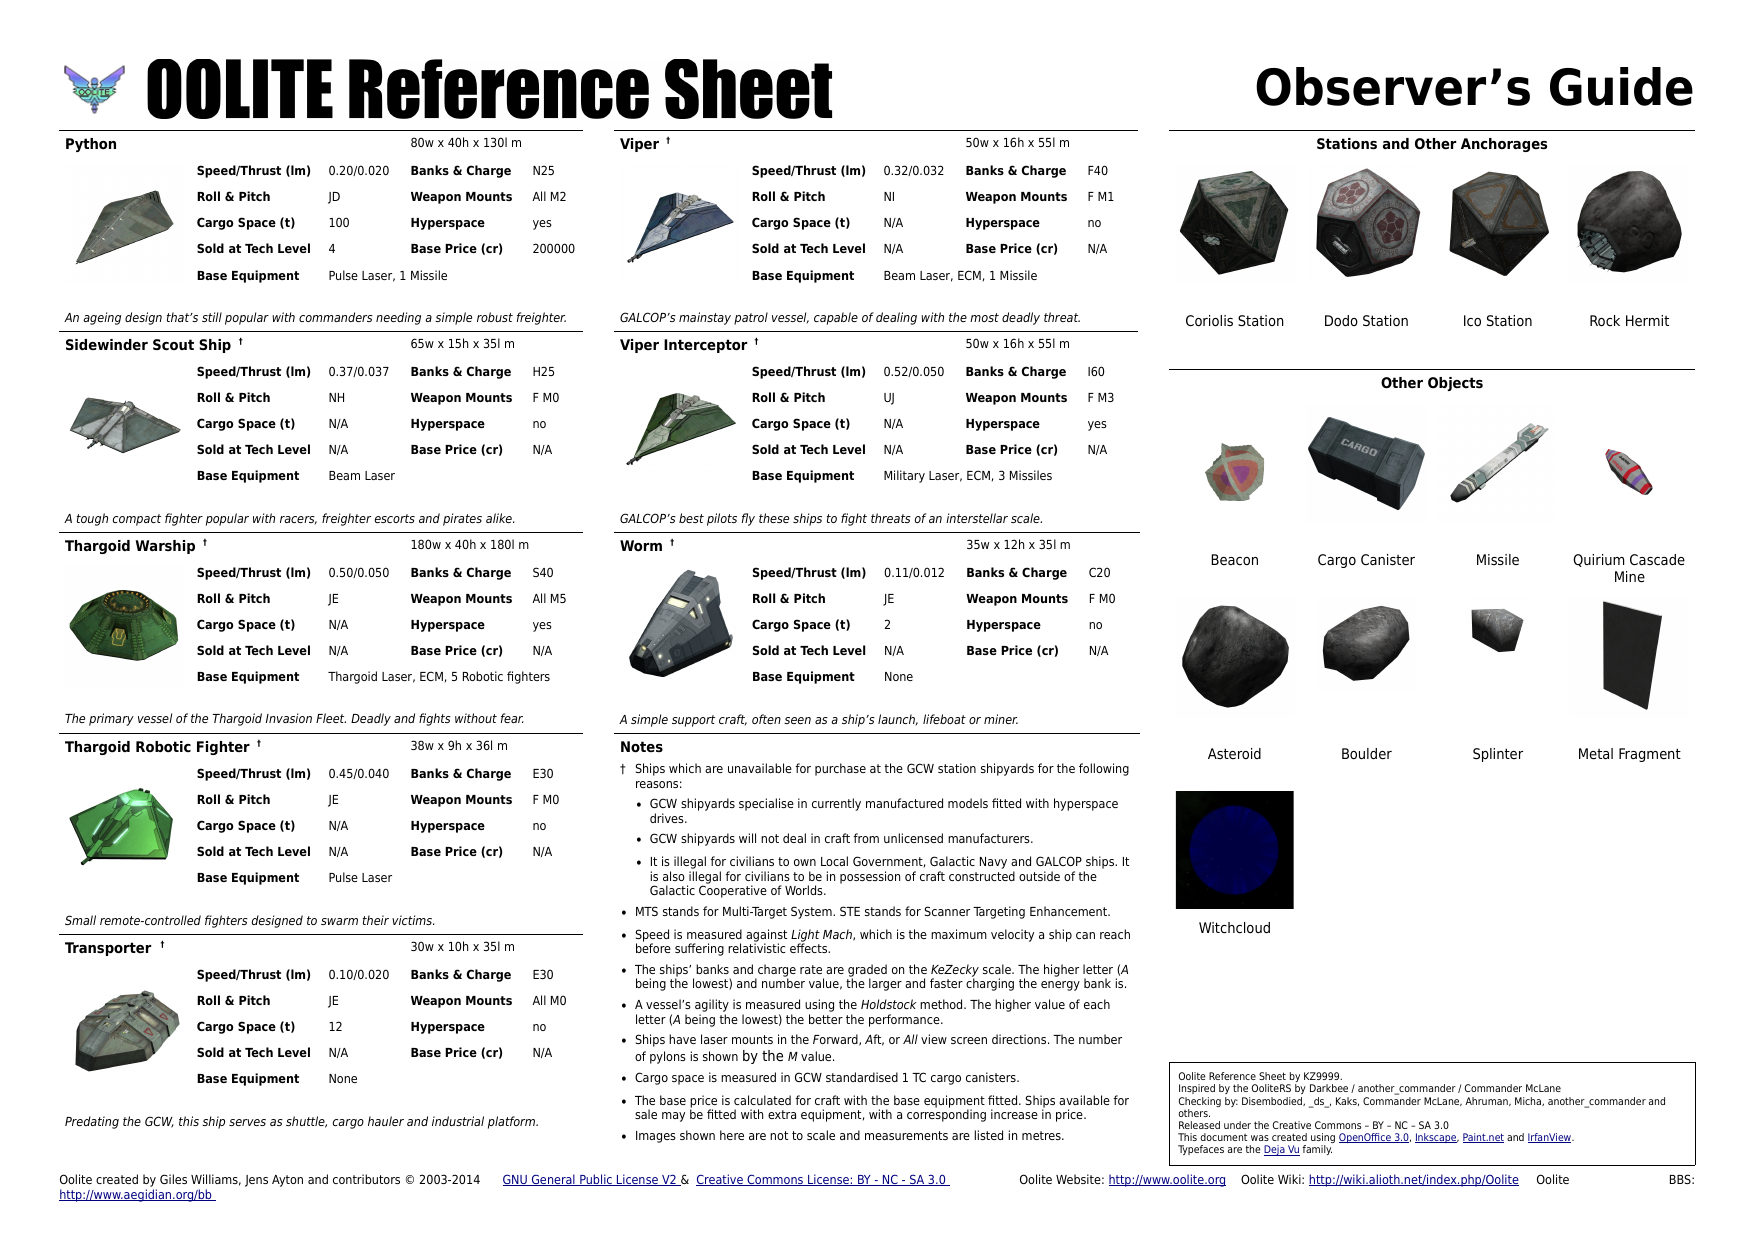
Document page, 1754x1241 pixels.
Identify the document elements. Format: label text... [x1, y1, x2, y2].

table_cell Base Price (cr) [405, 839, 526, 865]
table_cell Sold at Tech Level [191, 1041, 322, 1067]
table_cell yes [526, 613, 583, 638]
table_cell [1563, 914, 1695, 959]
table_cell Hyperspace [405, 211, 526, 237]
picture [64, 164, 186, 285]
table_cell N/A [526, 1041, 583, 1067]
table_cell Hyperspace [405, 613, 526, 638]
table_cell Cargo Space (t) [191, 613, 322, 638]
table_cell Images shown here are not to scale and measurements are listed in metres. [629, 1129, 1140, 1151]
table_cell [59, 285, 191, 305]
table_cell Thargoid Laser, ECM, 5 Robotic fighters [323, 665, 583, 707]
table_cell S40 [526, 560, 583, 586]
table_cell Speed/Thrust (lm) [746, 359, 877, 385]
table_cell N25 [526, 159, 583, 184]
table_cell Ships which are unavailable for purchase at the GCW station shipyards for the following reasons: [629, 762, 1140, 797]
table_cell [614, 359, 746, 506]
table_cell Base Price (cr) [405, 1041, 526, 1067]
table_cell JE [323, 787, 404, 813]
table_cell [1169, 786, 1300, 914]
table_cell 0.32/0.032 [878, 159, 959, 184]
table_header 180w x 40h x 180l m [405, 533, 583, 560]
table_cell Cargo Space (t) [746, 411, 877, 437]
table_header Stations and Other Anchorages [1169, 131, 1695, 158]
table_cell Speed/Thrust (lm) [191, 159, 322, 184]
table_cell Cargo Space (t) [746, 211, 877, 237]
table_cell [1169, 592, 1300, 597]
picture [1175, 791, 1294, 909]
table_cell Weapon Mounts [960, 385, 1081, 411]
table_cell F M3 [1081, 385, 1138, 411]
table_cell • [629, 855, 643, 905]
picture [619, 164, 740, 285]
table_cell [1300, 524, 1432, 546]
table_cell F40 [1081, 159, 1138, 184]
table_cell Banks & Charge [405, 359, 526, 385]
table_cell Dodo Station [1300, 307, 1432, 352]
table_cell JD [323, 185, 404, 211]
table_cell E30 [526, 761, 583, 787]
table_cell Metal Fragment [1563, 740, 1695, 786]
table_cell GCW shipyards will not deal in craft from unlicensed manufacturers. [644, 832, 1140, 855]
table_cell no [1081, 211, 1138, 237]
table_cell Sold at Tech Level [746, 639, 878, 664]
table_cell Weapon Mounts [961, 586, 1083, 612]
picture [1306, 164, 1427, 285]
table_cell [614, 560, 746, 707]
table_cell Cargo Space (t) [191, 211, 322, 237]
table_cell UJ [878, 385, 959, 411]
table_cell Cargo Space (t) [191, 1015, 322, 1041]
table_cell I60 [1081, 359, 1138, 385]
table_cell [1300, 786, 1432, 914]
picture [64, 968, 186, 1089]
picture [1605, 449, 1653, 495]
table_cell Weapon Mounts [405, 787, 526, 813]
table_header 38w x 9h x 36l m [405, 734, 583, 761]
picture [64, 767, 186, 888]
table_cell JE [323, 989, 404, 1014]
table_cell Beam Laser [323, 464, 583, 506]
table_cell • [614, 1129, 629, 1151]
table_cell Base Price (cr) [405, 237, 526, 263]
table_cell Beacon [1169, 546, 1300, 592]
table_header Viper † [614, 131, 959, 158]
table_cell [1169, 159, 1300, 307]
table_cell Weapon Mounts [405, 586, 526, 612]
text This document was created using OpenOffice 3.0, Inkscape, Paint.net and IrfanView. [1178, 1132, 1686, 1144]
table_header 30w x 10h x 35l m [405, 935, 583, 962]
table_cell N/A [526, 839, 583, 865]
picture [64, 566, 186, 687]
table_cell [1689, 598, 1695, 717]
table_cell F M0 [526, 787, 583, 813]
table_cell GALCOP’s mainstay patrol vessel, capable of dealing with the most deadly threat. [614, 305, 1138, 331]
table_cell Sold at Tech Level [191, 839, 322, 865]
table_cell H25 [526, 359, 583, 385]
table_cell Boulder [1300, 740, 1432, 786]
table_cell [1558, 404, 1563, 523]
table_header Other Objects [1169, 370, 1695, 398]
table_cell JE [878, 586, 961, 612]
table_cell A tough compact fighter popular with racers, freighter escorts and pirates alike. [59, 506, 583, 532]
table_cell [1432, 786, 1563, 914]
table_cell Base Equipment [191, 263, 322, 305]
picture [1306, 403, 1427, 524]
picture [1569, 597, 1689, 718]
table_cell [614, 285, 746, 305]
table_header Viper Interceptor † [614, 332, 959, 359]
table_cell The base price is calculated for craft with the base equipment fitted. Ships available for sale may be fitted with extra equipment, with a corresponding increase in price. [629, 1094, 1140, 1128]
table_cell • [614, 963, 629, 998]
table_cell [614, 832, 629, 855]
table_cell no [526, 813, 583, 839]
table_cell [1432, 159, 1563, 307]
table_cell Sold at Tech Level [191, 237, 322, 263]
table_cell Witchcloud [1169, 914, 1300, 959]
table_cell Banks & Charge [960, 359, 1081, 385]
table_cell [1300, 914, 1432, 959]
table_cell • [629, 832, 643, 855]
table_cell • [614, 998, 629, 1033]
table_cell JE [323, 586, 404, 612]
table_cell Base Equipment [746, 263, 877, 305]
table_cell Splinter [1432, 740, 1563, 786]
table_header 50w x 16h x 55l m [960, 131, 1138, 158]
table_cell All M5 [526, 586, 583, 612]
table_cell Pulse Laser, 1 Missile [323, 263, 583, 305]
picture [619, 365, 740, 486]
text Released under the Creative Commons – BY – NC – SA 3.0 [1178, 1119, 1686, 1132]
table_cell C20 [1083, 560, 1140, 586]
table_cell [1300, 404, 1306, 523]
table_cell Banks & Charge [405, 159, 526, 184]
table_cell [1300, 159, 1432, 307]
table_cell Roll & Pitch [746, 586, 878, 612]
picture [1466, 597, 1529, 663]
picture [1437, 164, 1558, 285]
table_cell Asteroid [1169, 740, 1300, 786]
table_cell [1300, 398, 1432, 403]
table_cell Speed/Thrust (lm) [746, 560, 878, 586]
table_cell 200000 [526, 237, 583, 263]
table_cell A vessel’s agility is measured using the Holdstock method. The higher value of each letter (A being the lowest) the better the performance. [629, 998, 1140, 1033]
table_cell Roll & Pitch [746, 185, 877, 211]
picture [1174, 164, 1295, 284]
table_cell Base Price (cr) [960, 438, 1081, 463]
table_cell Base Price (cr) [405, 438, 526, 463]
table_cell Banks & Charge [405, 761, 526, 787]
table_header Thargoid Robotic Fighter † [59, 734, 404, 761]
table_cell 0.37/0.037 [323, 359, 404, 385]
text Checking by: Disembodied, _ds_, Kaks, Commander McLane, Ahruman, Micha, another_commander and others. [1178, 1095, 1686, 1119]
picture [1437, 403, 1558, 524]
table_cell [59, 159, 191, 284]
table_cell Banks & Charge [961, 560, 1083, 586]
table_cell Base Equipment [191, 1067, 322, 1109]
table_cell Hyperspace [960, 411, 1081, 437]
table_cell [614, 855, 629, 905]
table_cell N/A [323, 411, 404, 437]
table_cell Pulse Laser [323, 865, 583, 908]
table_cell N/A [878, 438, 959, 463]
table_cell • [614, 1071, 629, 1093]
table_cell [1432, 398, 1563, 403]
table_cell yes [1081, 411, 1138, 437]
table_cell N/A [878, 237, 959, 263]
table_header Transporter † [59, 935, 404, 962]
table_cell NH [323, 385, 404, 411]
table_header 65w x 15h x 35l m [405, 332, 583, 359]
table_cell N/A [323, 639, 404, 664]
table_cell A simple support craft, often seen as a ship’s launch, lifeboat or miner. [614, 707, 1140, 733]
table_cell Sold at Tech Level [746, 438, 877, 463]
table_cell Hyperspace [405, 411, 526, 437]
table_cell Hyperspace [405, 1015, 526, 1041]
table_cell N/A [1081, 237, 1138, 263]
table_cell Base Equipment [746, 464, 877, 506]
table_cell † [614, 762, 629, 797]
table_cell Cargo Space (t) [191, 411, 322, 437]
table_cell N/A [1081, 438, 1138, 463]
picture [64, 365, 186, 486]
table_header 50w x 16h x 55l m [960, 332, 1138, 359]
table_cell [59, 359, 191, 506]
table_header 80w x 40h x 130l m [405, 131, 583, 158]
table_cell NI [878, 185, 959, 211]
table_cell [59, 1089, 191, 1109]
table_cell [59, 888, 191, 908]
table_cell Base Equipment [191, 665, 322, 707]
table_cell 0.52/0.050 [878, 359, 959, 385]
table_cell [1432, 592, 1563, 597]
table_header Sidewinder Scout Ship † [59, 332, 404, 359]
table_cell Weapon Mounts [405, 185, 526, 211]
table_cell [614, 797, 629, 832]
table_cell Banks & Charge [960, 159, 1081, 184]
table_cell [1300, 598, 1432, 740]
table_cell F M0 [1083, 586, 1140, 612]
table_cell Base Equipment [191, 464, 322, 506]
table_cell Base Price (cr) [405, 639, 526, 664]
table_cell N/A [1083, 639, 1140, 664]
table_cell N/A [878, 639, 961, 664]
picture [1317, 597, 1416, 690]
table_cell Ships have laser mounts in the Forward, Aft, or All view screen directions. The number of pylons is shown by the M value. [629, 1033, 1140, 1071]
table_cell 0.20/0.020 [323, 159, 404, 184]
table_cell [1427, 404, 1432, 523]
table_cell [1432, 404, 1437, 523]
table_cell GALCOP’s best pilots fly these ships to fight threats of an interstellar scale. [614, 506, 1138, 532]
table_cell Sold at Tech Level [191, 438, 322, 463]
table_cell Missile [1432, 546, 1563, 592]
table_cell 100 [323, 211, 404, 237]
table_header 35w x 12h x 35l m [961, 533, 1140, 560]
table_cell Notes [614, 734, 1140, 762]
table_cell Hyperspace [960, 211, 1081, 237]
table_cell 4 [323, 237, 404, 263]
table_cell Speed/Thrust (lm) [191, 560, 322, 586]
table_cell [614, 159, 746, 284]
table_cell MTS stands for Multi-Target System. STE stands for Scanner Targeting Enhancement. [629, 905, 1140, 928]
picture [147, 59, 833, 119]
table_cell Cargo Space (t) [191, 813, 322, 839]
table_cell [1169, 598, 1300, 740]
table_cell Military Laser, ECM, 3 Missiles [878, 464, 1138, 506]
table_cell N/A [878, 411, 959, 437]
table_cell N/A [878, 211, 959, 237]
table_cell [1432, 598, 1563, 740]
table_cell 12 [323, 1015, 404, 1041]
table_cell F M1 [1081, 185, 1138, 211]
table_cell Base Price (cr) [960, 237, 1081, 263]
table_cell Beam Laser, ECM, 1 Missile [878, 263, 1138, 305]
table_cell F M0 [526, 385, 583, 411]
table_cell N/A [526, 438, 583, 463]
table_cell [1563, 159, 1695, 307]
table_cell Base Equipment [746, 665, 878, 707]
text Oolite Reference Sheet by KZ9999. [1178, 1071, 1686, 1083]
table_header Python [59, 131, 404, 158]
table_cell [1563, 718, 1695, 740]
table_cell [59, 560, 191, 707]
picture [61, 56, 128, 122]
table_cell N/A [323, 438, 404, 463]
table_cell [1563, 398, 1695, 546]
table_cell N/A [526, 639, 583, 664]
table_cell [59, 963, 191, 1088]
table_cell • [629, 797, 643, 832]
table_cell It is illegal for civilians to own Local Government, Galactic Navy and GALCOP ships. It is also illegal for civilians to be in possession of craft constructed outside of the Galactic Cooperative of Worlds. [644, 855, 1140, 905]
table_cell no [526, 411, 583, 437]
table_cell Sold at Tech Level [191, 639, 322, 664]
table_cell [1563, 786, 1695, 914]
table_cell All M0 [526, 989, 583, 1014]
table_cell yes [526, 211, 583, 237]
table_cell [1432, 914, 1563, 959]
table_header Thargoid Warship † [59, 533, 404, 560]
table_cell All M2 [526, 185, 583, 211]
table_cell None [323, 1067, 583, 1109]
table_cell Banks & Charge [405, 560, 526, 586]
table_cell Speed is measured against Light Mach, which is the maximum velocity a ship can reach before suffering relativistic effects. [629, 928, 1140, 963]
table_cell Roll & Pitch [191, 385, 322, 411]
table_cell Banks & Charge [405, 963, 526, 988]
table_cell Speed/Thrust (lm) [746, 159, 877, 184]
table_cell An ageing design that’s still popular with commanders needing a simple robust freighter. [59, 305, 583, 331]
table_cell no [526, 1015, 583, 1041]
table_cell Cargo space is measured in GCW standardised 1 TC cargo canisters. [629, 1071, 1140, 1093]
table_cell None [878, 665, 1140, 707]
table_cell N/A [323, 1041, 404, 1067]
table_cell Roll & Pitch [191, 185, 322, 211]
table_cell [59, 761, 191, 887]
table_cell Roll & Pitch [191, 586, 322, 612]
table_cell Rock Hermit [1563, 307, 1695, 352]
table_cell Speed/Thrust (lm) [191, 359, 322, 385]
table_cell The primary vessel of the Thargoid Invasion Fleet. Deadly and fights without fear. [59, 707, 583, 733]
picture [1569, 164, 1689, 284]
table_cell Quirium Cascade Mine [1563, 546, 1695, 592]
table_cell Hyperspace [961, 613, 1083, 638]
table_cell Weapon Mounts [960, 185, 1081, 211]
table_header Worm † [614, 533, 961, 560]
text Typefaces are the Deja Vu family. [1178, 1144, 1686, 1156]
table_cell 0.50/0.050 [323, 560, 404, 586]
table_cell Hyperspace [405, 813, 526, 839]
table_cell • [614, 1094, 629, 1128]
table_cell [1300, 592, 1432, 597]
table_cell GCW shipyards specialise in currently manufactured models fitted with hyperspace drives. [644, 797, 1140, 832]
table_cell Base Equipment [191, 865, 322, 908]
picture [1205, 443, 1265, 501]
table_cell N/A [323, 813, 404, 839]
table_cell • [614, 928, 629, 963]
table_cell Speed/Thrust (lm) [191, 761, 322, 787]
table_cell Sold at Tech Level [746, 237, 877, 263]
table_cell • [614, 905, 629, 928]
table_cell Predating the GCW, this ship serves as shuttle, cargo hauler and industrial platform. [59, 1109, 583, 1135]
table_cell E30 [526, 963, 583, 988]
table_cell Coriolis Station [1169, 307, 1300, 352]
table_cell N/A [323, 613, 404, 638]
table_cell Cargo Canister [1300, 546, 1432, 592]
table_cell Ico Station [1432, 307, 1563, 352]
picture [1174, 597, 1295, 718]
table_cell The ships’ banks and charge rate are graded on the KeZecky scale. The higher letter (A being the lowest) and number value, the larger and faster charging the energy bank is. [629, 963, 1140, 998]
table_cell Roll & Pitch [191, 787, 322, 813]
table_cell Roll & Pitch [746, 385, 877, 411]
table_cell 0.11/0.012 [878, 560, 961, 586]
table_cell no [1083, 613, 1140, 638]
table_cell Roll & Pitch [191, 989, 322, 1014]
text Inspired by the OoliteRS by Darkbee / another_commander / Commander McLane [1178, 1083, 1686, 1095]
table_cell Base Price (cr) [961, 639, 1083, 664]
table_cell Weapon Mounts [405, 385, 526, 411]
table_cell [1169, 398, 1300, 546]
table_cell [1563, 592, 1695, 597]
table_cell Weapon Mounts [405, 989, 526, 1014]
table_cell 2 [878, 613, 961, 638]
table_cell 0.10/0.020 [323, 963, 404, 988]
table_cell • [614, 1033, 629, 1071]
table_cell Cargo Space (t) [746, 613, 878, 638]
table_cell [1432, 524, 1563, 546]
table_cell N/A [323, 839, 404, 865]
table_cell Small remote-controlled fighters designed to swarm their victims. [59, 908, 583, 934]
table_cell [1563, 598, 1569, 717]
table_cell 0.45/0.040 [323, 761, 404, 787]
table_cell Speed/Thrust (lm) [191, 963, 322, 988]
picture [619, 566, 741, 687]
